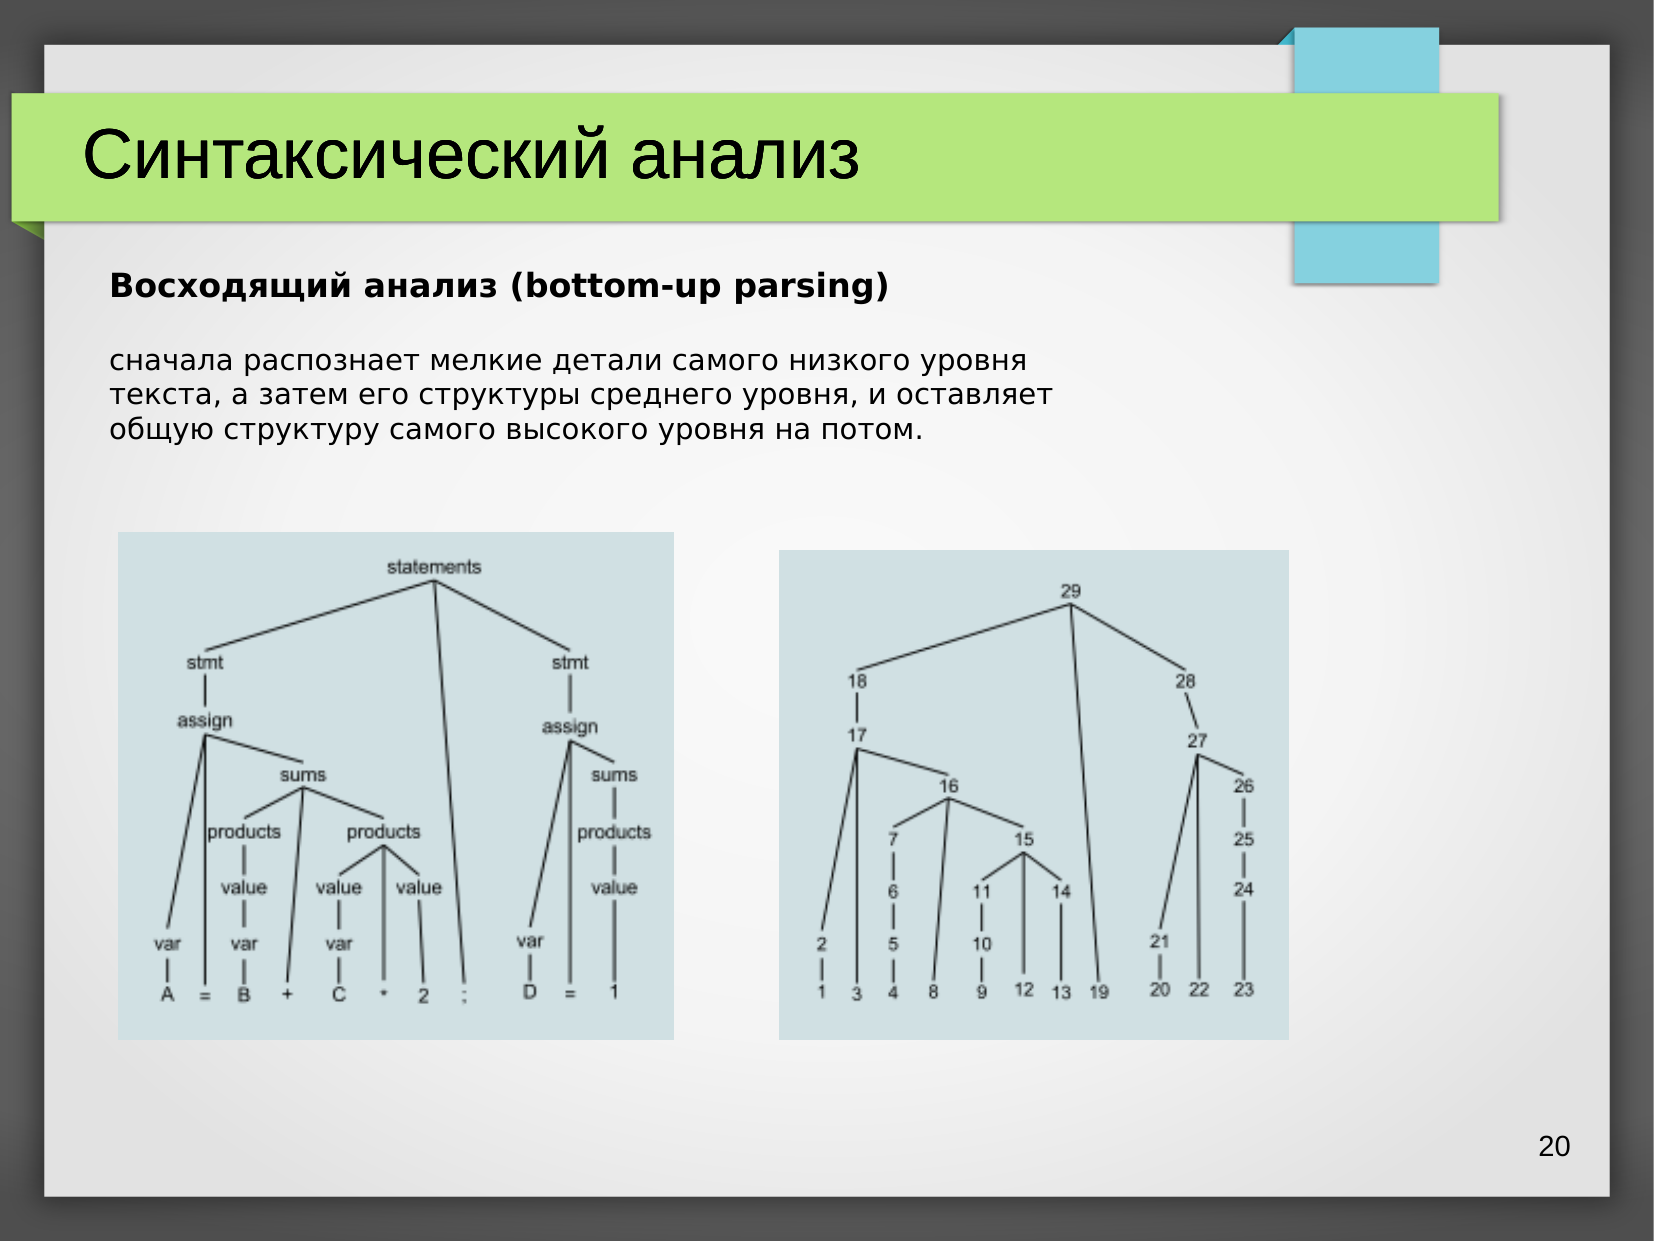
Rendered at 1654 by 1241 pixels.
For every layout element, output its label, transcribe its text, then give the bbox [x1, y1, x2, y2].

text_box Восходящий анализ (bottom-up parsing) сначала распознает мелкие детали самого низкого уровня текста, а затем его структуры среднего уровня, и оставляет общую структуру самого высокого уровня на потом. [94, 258, 1087, 527]
picture [0, 0, 1654, 1241]
title Синтаксический анализ [82, 114, 993, 194]
